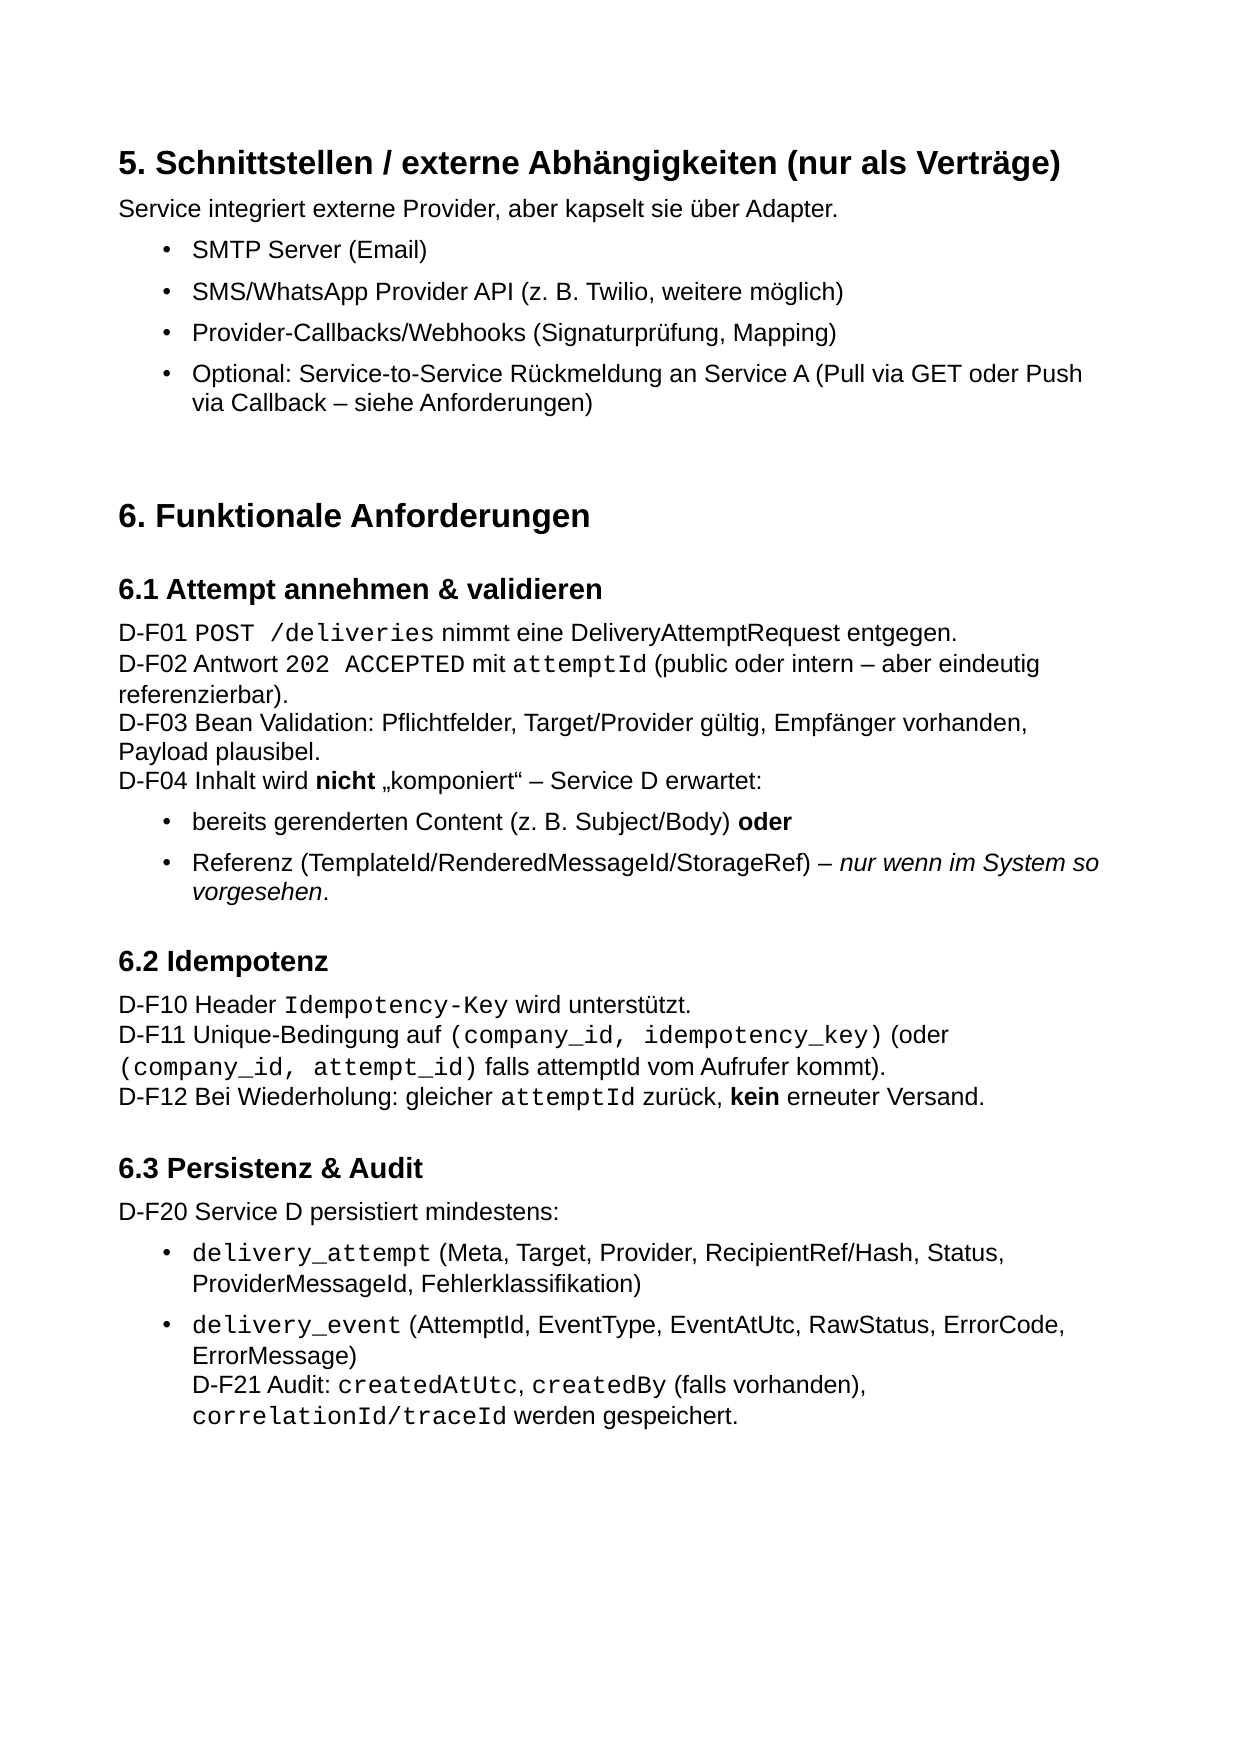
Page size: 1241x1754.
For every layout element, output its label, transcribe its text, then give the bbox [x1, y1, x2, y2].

subtitle 6. Funktionale Anforderungen [118, 496, 1122, 534]
list SMS/WhatsApp Provider API (z. B. Twilio, weitere möglich) [162, 277, 1122, 306]
subtitle 6.3 Persistenz & Audit [118, 1151, 1122, 1184]
list Referenz (TemplateId/RenderedMessageId/StorageRef) – nur wenn im System so vorgesehen. [162, 848, 1122, 906]
text D-F01 POST /deliveries nimmt eine DeliveryAttemptRequest entgegen. D-F02 Antwort 202 ACCEPTED mit attemptId (public oder intern – aber eindeutig referenzierbar). D-F03 Bean Validation: Pflichtfelder, Target/Provider gültig, Empfänger vorhanden, Payload plausibel. D-F04 Inhalt wird nicht „komponiert“ – Service D erwartet: [118, 618, 1122, 794]
list Provider-Callbacks/Webhooks (Signaturprüfung, Mapping) [162, 318, 1122, 347]
list bereits gerenderten Content (z. B. Subject/Body) oder [162, 807, 1122, 836]
list delivery_event (AttemptId, EventType, EventAtUtc, RawStatus, ErrorCode, ErrorMessage) D-F21 Audit: createdAtUtc, createdBy (falls vorhanden), correlationId/traceId werden gespeichert. [162, 1310, 1122, 1432]
text D-F20 Service D persistiert mindestens: [118, 1197, 1122, 1226]
list Optional: Service-to-Service Rückmeldung an Service A (Pull via GET oder Push via Callback – siehe Anforderungen) [162, 359, 1122, 417]
subtitle 6.1 Attempt annehmen & validieren [118, 572, 1122, 605]
text D-F10 Header Idempotency-Key wird unterstützt. D-F11 Unique-Bedingung auf (company_id, idempotency_key) (oder (company_id, attempt_id) falls attemptId vom Aufrufer kommt). D-F12 Bei Wiederholung: gleicher attemptId zurück, kein erneuter Versand. [118, 989, 1122, 1113]
subtitle 6.2 Idempotenz [118, 943, 1122, 977]
text Service integriert externe Provider, aber kapselt sie über Adapter. [118, 194, 1122, 223]
list SMTP Server (Email) [162, 235, 1122, 264]
list delivery_attempt (Meta, Target, Provider, RecipientRef/Hash, Status, ProviderMessageId, Fehlerklassifikation) [162, 1238, 1122, 1298]
subtitle 5. Schnittstellen / externe Abhängigkeiten (nur als Verträge) [118, 143, 1122, 182]
